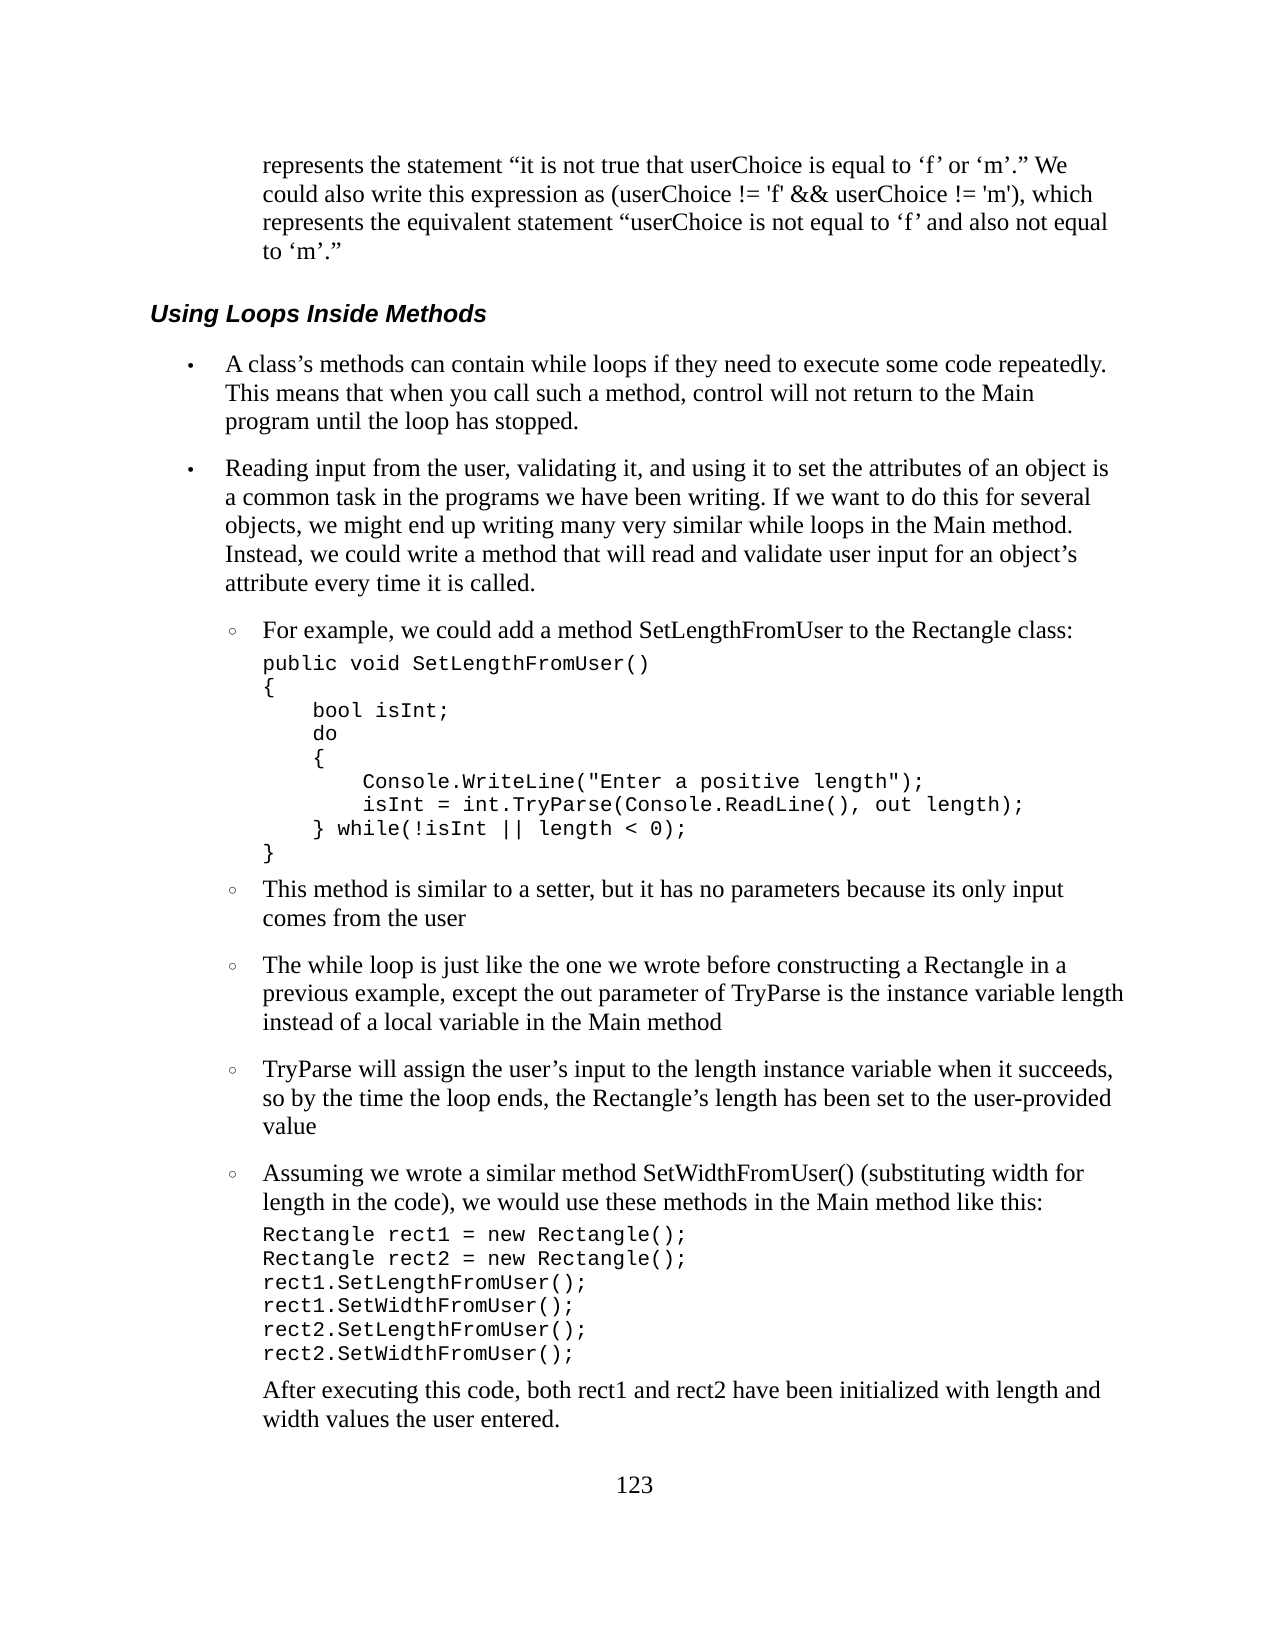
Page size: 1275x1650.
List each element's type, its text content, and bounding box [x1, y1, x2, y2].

list { [225, 676, 1125, 700]
list rect2.SetLengthFromUser(); [225, 1319, 1125, 1343]
list Assuming we wrote a similar method SetWidthFromUser() (substituting width for length in the code), we would use these methods in the Main method like this: [225, 1158, 1125, 1216]
list rect1.SetLengthFromUser(); [225, 1272, 1125, 1295]
list After executing this code, both rect1 and rect2 have been initialized with length and width values the user entered. [225, 1375, 1125, 1433]
list public void SetLengthFromUser() [225, 652, 1125, 676]
subtitle Using Loops Inside Methods [150, 299, 1125, 327]
list do [225, 723, 1125, 747]
list TryParse will assign the user’s input to the length instance variable when it succeeds, so by the time the loop ends, the Rectangle’s length has been set to the user-provided value [225, 1054, 1125, 1140]
list Console.WriteLine("Enter a positive length"); [225, 771, 1125, 794]
list For example, we could add a method SetLengthFromUser to the Rectangle class: [225, 615, 1125, 643]
list This method is similar to a setter, but it has no parameters because its only input comes from the user [225, 874, 1125, 932]
list Reading input from the user, validating it, and using it to set the attributes of an object is a common task in the programs we have been writing. If we want to do this for several objects, we might end up writing many very similar while loops in the Main method. Instead, we could write a method that will read and validate user input for an object’s attribute every time it is called. [187, 453, 1125, 597]
list represents the statement “it is not true that userChoice is equal to ‘f’ or ‘m’.” We could also write this expression as (userChoice != 'f' && userChoice != 'm'), which represents the equivalent statement “userChoice is not equal to ‘f’ and also not equal to ‘m’.” [225, 150, 1125, 265]
list isInt = int.TryParse(Console.ReadLine(), out length); [225, 794, 1125, 818]
list { [225, 747, 1125, 771]
list } [225, 842, 1125, 865]
list } while(!isInt || length < 0); [225, 818, 1125, 842]
list bool isInt; [225, 700, 1125, 723]
list A class’s methods can contain while loops if they need to execute some code repeatedly. This means that when you call such a method, control will not return to the Main program until the loop has stopped. [187, 349, 1125, 435]
list The while loop is just like the one we wrote before constructing a Rectangle in a previous example, except the out parameter of TryParse is the instance variable length instead of a local variable in the Main method [225, 950, 1125, 1036]
list rect2.SetWidthFromUser(); [225, 1343, 1125, 1366]
list Rectangle rect2 = new Rectangle(); [225, 1248, 1125, 1272]
list rect1.SetWidthFromUser(); [225, 1295, 1125, 1319]
list Rectangle rect1 = new Rectangle(); [225, 1224, 1125, 1248]
